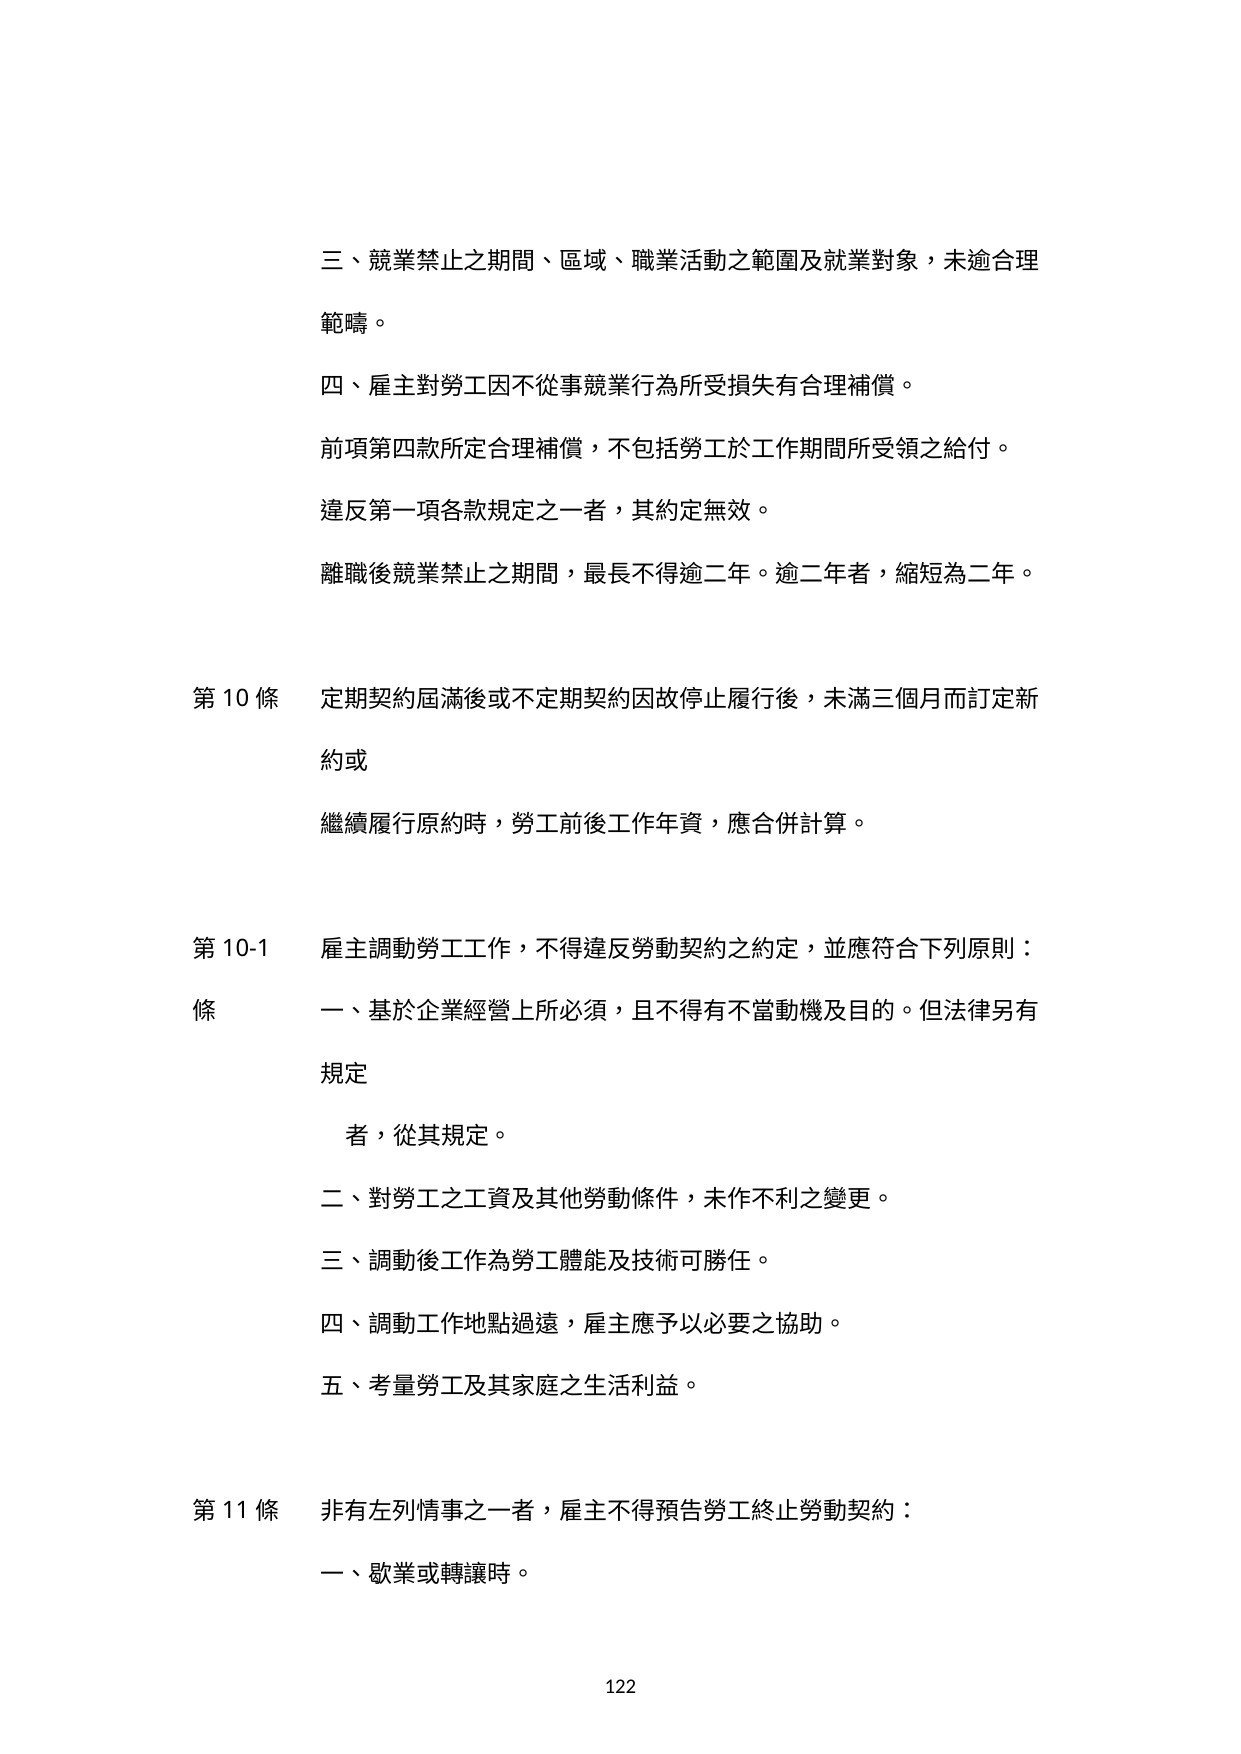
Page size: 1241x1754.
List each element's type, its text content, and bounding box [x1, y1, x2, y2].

table_cell 雇主調動勞工工作，不得違反勞動契約之約定，並應符合下列原則： 一、基於企業經營上所必須，且不得有不當動機及目的。但法律另有規定 者，從其規定。 二、對勞工之工資及其他勞動條件，未作不利之變更。 三、調動後工作為勞工體能及技術可勝任。 四、調動工作地點過遠，雇主應予以必要之協助。 五、考量勞工及其家庭之生活利益。 [315, 847, 1053, 1410]
table_cell [302, 597, 315, 847]
table_cell 第 10 條 [188, 597, 302, 847]
table_cell 非有左列情事之一者，雇主不得預告勞工終止勞動契約： 一、歇業或轉讓時。 [315, 1410, 1053, 1597]
table_cell 定期契約屆滿後或不定期契約因故停止履行後，未滿三個月而訂定新約或 繼續履行原約時，勞工前後工作年資，應合併計算。 [315, 597, 1053, 847]
table_cell [302, 1410, 315, 1597]
table_cell [188, 155, 302, 597]
table_cell 三、競業禁止之期間、區域、職業活動之範圍及就業對象，未逾合理範疇。 四、雇主對勞工因不從事競業行為所受損失有合理補償。 前項第四款所定合理補償，不包括勞工於工作期間所受領之給付。 違反第一項各款規定之一者，其約定無效。 離職後競業禁止之期間，最長不得逾二年。逾二年者，縮短為二年。 [315, 155, 1053, 597]
table_cell 第 10-1 條 [188, 847, 302, 1410]
table_cell 第 11 條 [188, 1410, 302, 1597]
table_cell [302, 155, 315, 597]
table_cell [302, 847, 315, 1410]
